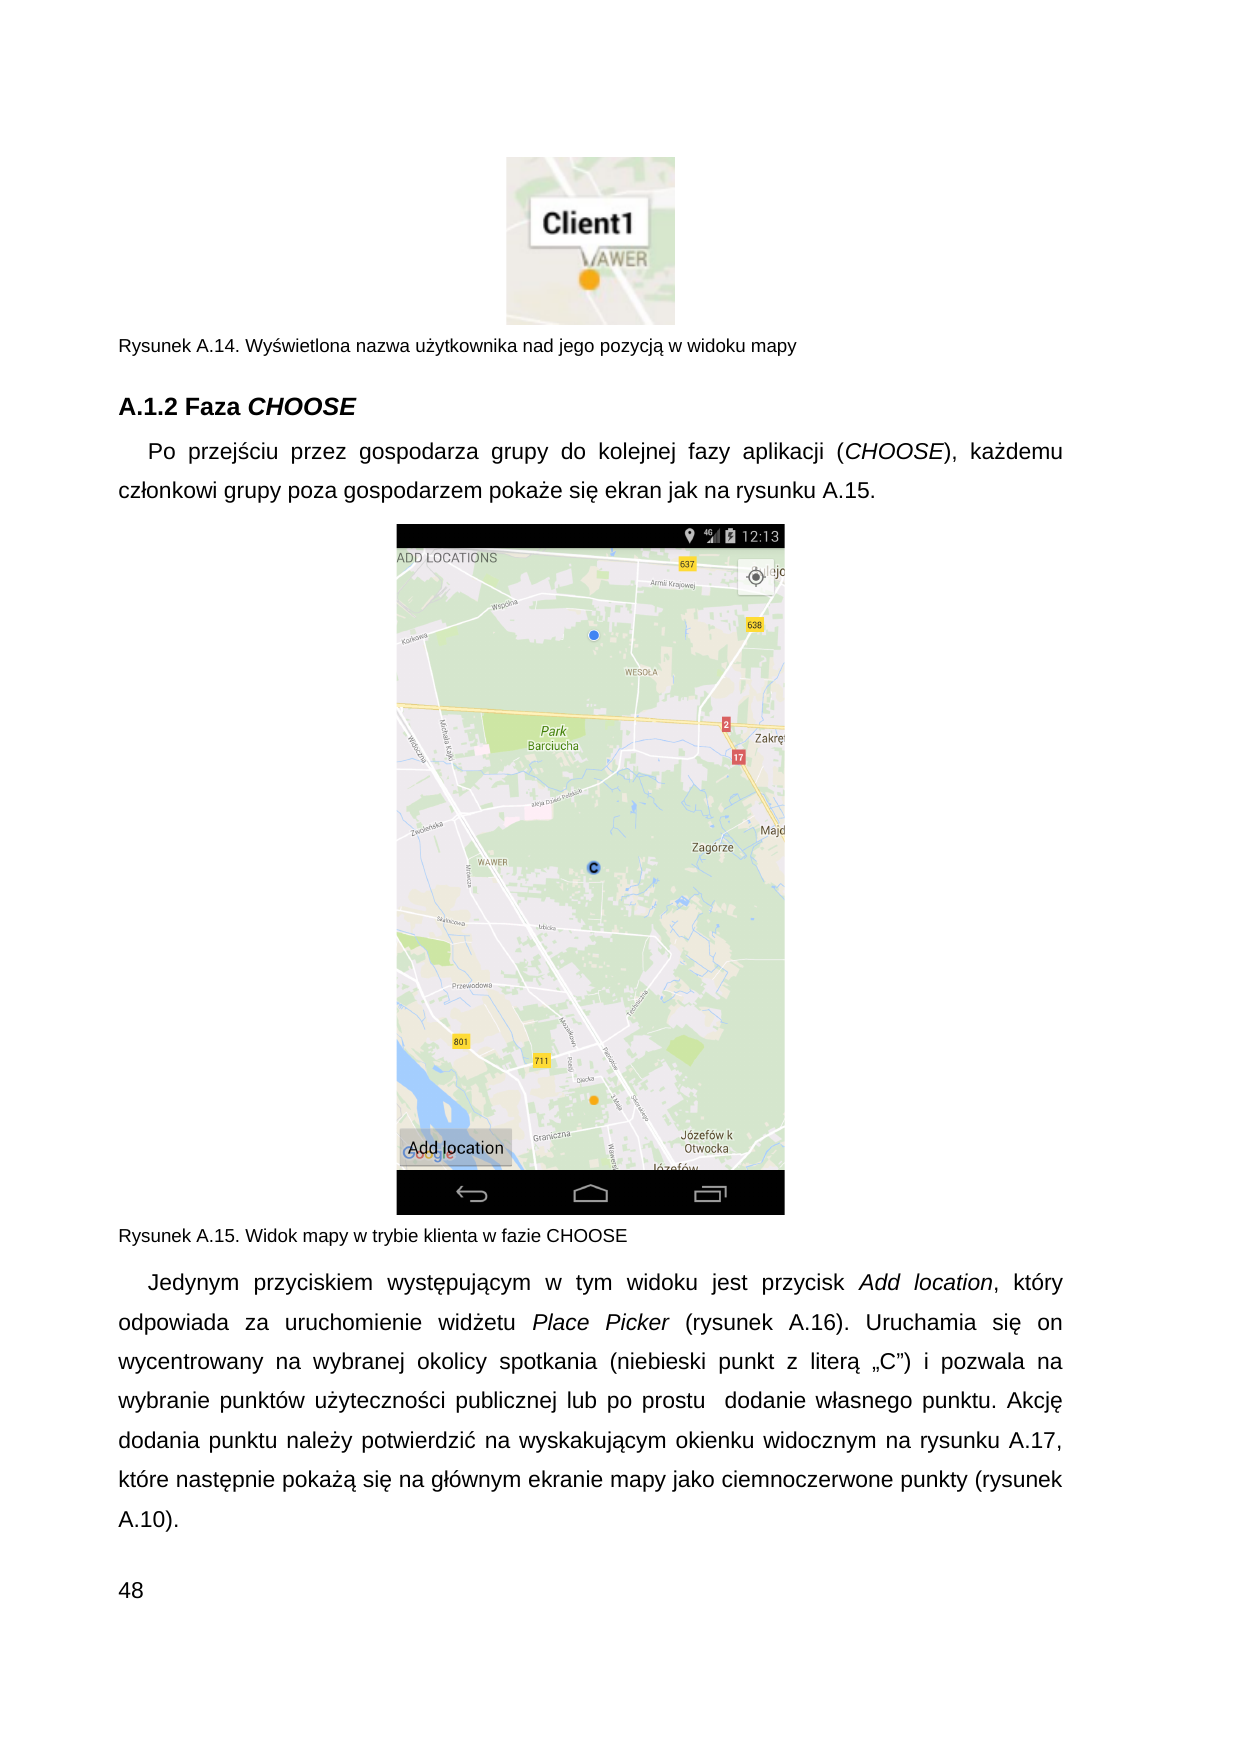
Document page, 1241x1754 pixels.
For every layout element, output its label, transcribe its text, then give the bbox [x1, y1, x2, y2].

text Po przejściu przez gospodarza grupy do kolejnej fazy aplikacji (CHOOSE), każdemu członkowi grupy poza gospodarzem pokaże się ekran jak na rysunku A.15. [118, 438, 1063, 503]
picture [396, 524, 785, 1215]
subtitle A.1.2 Faza CHOOSE [118, 392, 1063, 421]
text Jedynym przyciskiem występującym w tym widoku jest przycisk Add location, który odpowiada za uruchomienie widżetu Place Picker (rysunek A.16). Uruchamia się on wycentrowany na wybranej okolicy spotkania (niebieski punkt z literą „C”) i pozwala na wybranie punktów użyteczności publicznej lub po prostu dodanie własnego punktu. Akcję dodania punktu należy potwierdzić na wyskakującym okienku widocznym na rysunku A.17, które następnie pokażą się na głównym ekranie mapy jako ciemnoczerwone punkty (rysunek A.10). [118, 1269, 1063, 1532]
text Rysunek A.14. Wyświetlona nazwa użytkownika nad jego pozycją w widoku mapy [118, 148, 1063, 356]
text Rysunek A.15. Widok mapy w trybie klienta w fazie CHOOSE [118, 1215, 1063, 1247]
picture [506, 157, 675, 325]
